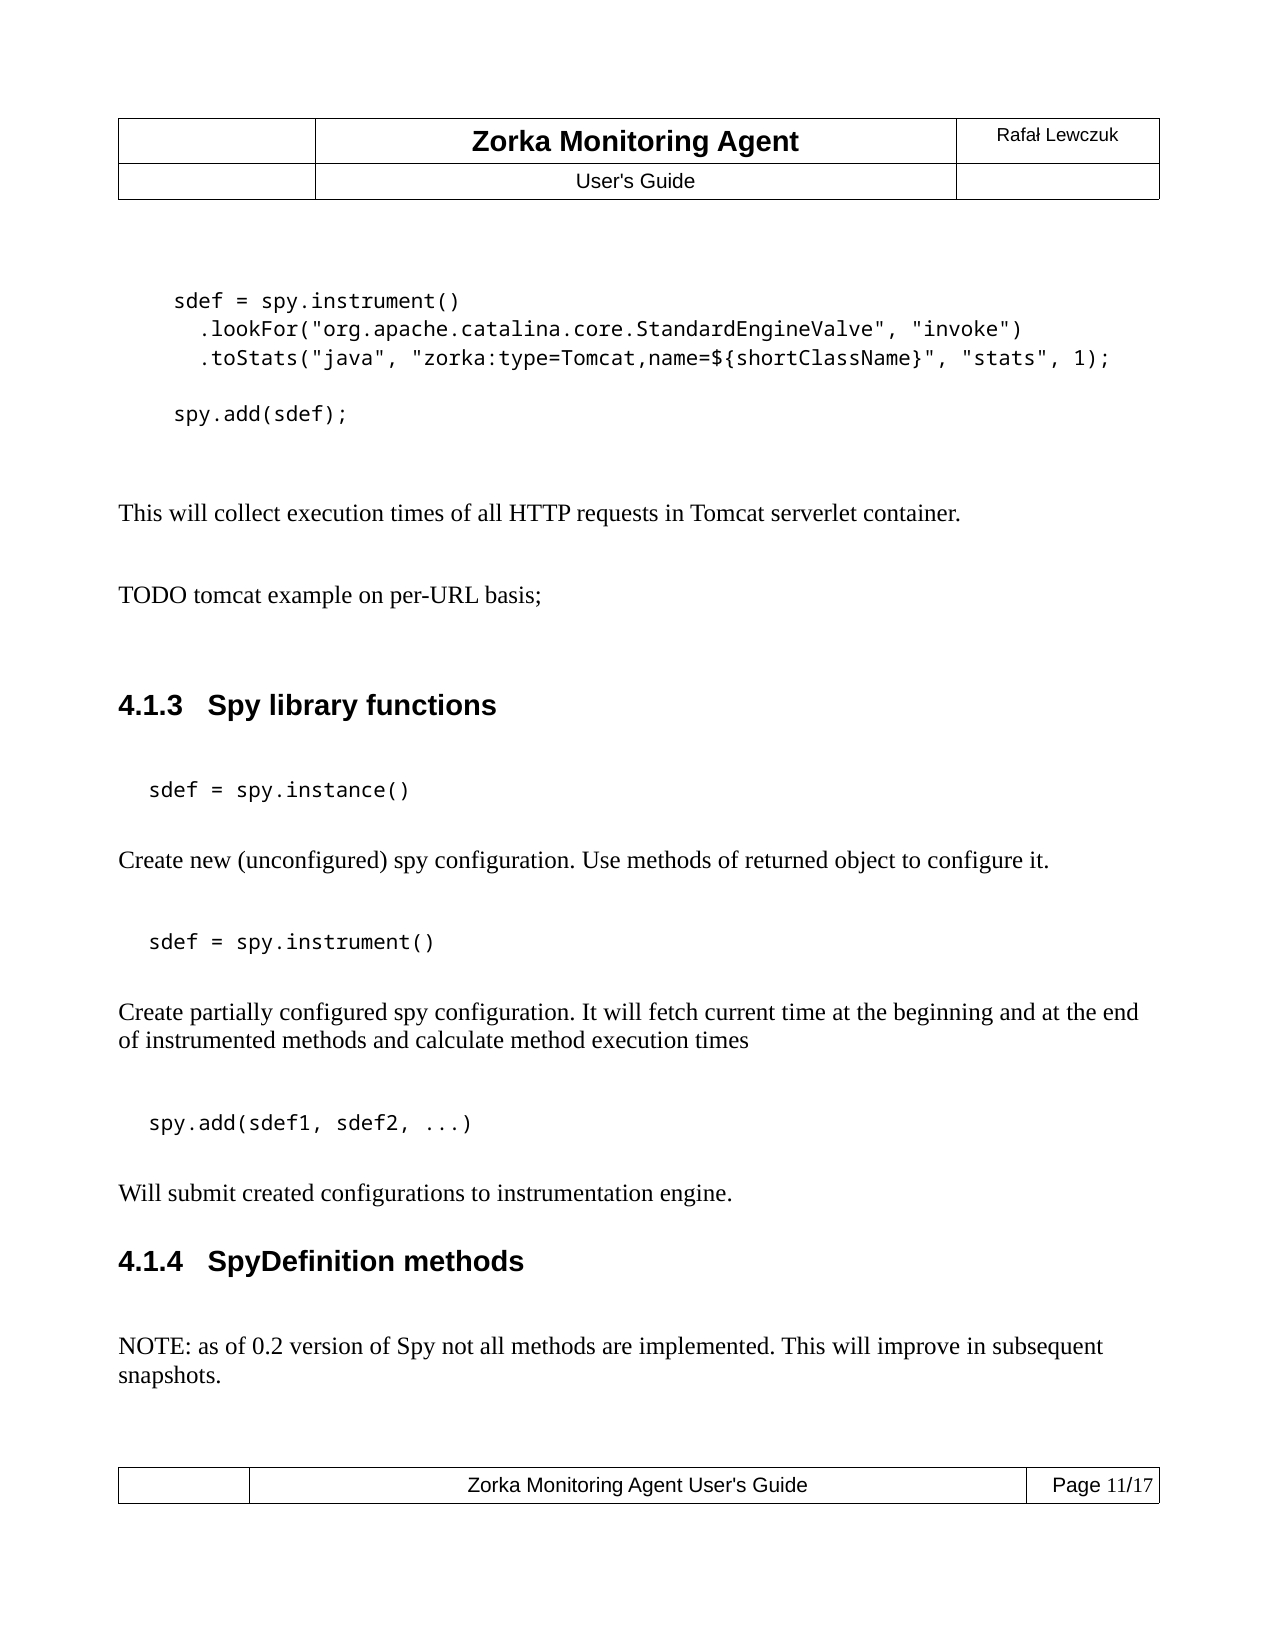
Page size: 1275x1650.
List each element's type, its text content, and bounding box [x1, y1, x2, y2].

text sdef = spy.instance() [148, 775, 1157, 803]
text .toStats("java", "zorka:type=Tomcat,name=${shortClassName}", "stats", 1); [148, 343, 1157, 371]
text spy.add(sdef); [148, 399, 1157, 428]
text TODO tomcat example on per-URL basis; [118, 580, 1157, 609]
text Create new (unconfigured) spy configuration. Use methods of returned object to configure it. [118, 845, 1157, 873]
text sdef = spy.instrument() [148, 286, 1157, 314]
text This will collect execution times of all HTTP requests in Tomcat serverlet container. [118, 498, 1157, 526]
text Create partially configured spy configuration. It will fetch current time at the beginning and at the end of instrumented methods and calculate method execution times [118, 997, 1157, 1054]
text .lookFor("org.apache.catalina.core.StandardEngineValve", "invoke") [148, 314, 1157, 343]
text NOTE: as of 0.2 version of Spy not all methods are implemented. This will improve in subsequent snapshots. [118, 1331, 1157, 1389]
text Will submit created configurations to instrumentation engine. [118, 1178, 1157, 1207]
subtitle Spy library functions [118, 688, 1157, 721]
text spy.add(sdef1, sdef2, ...) [148, 1108, 1157, 1137]
subtitle SpyDefinition methods [118, 1244, 1157, 1278]
text sdef = spy.instrument() [148, 927, 1157, 956]
